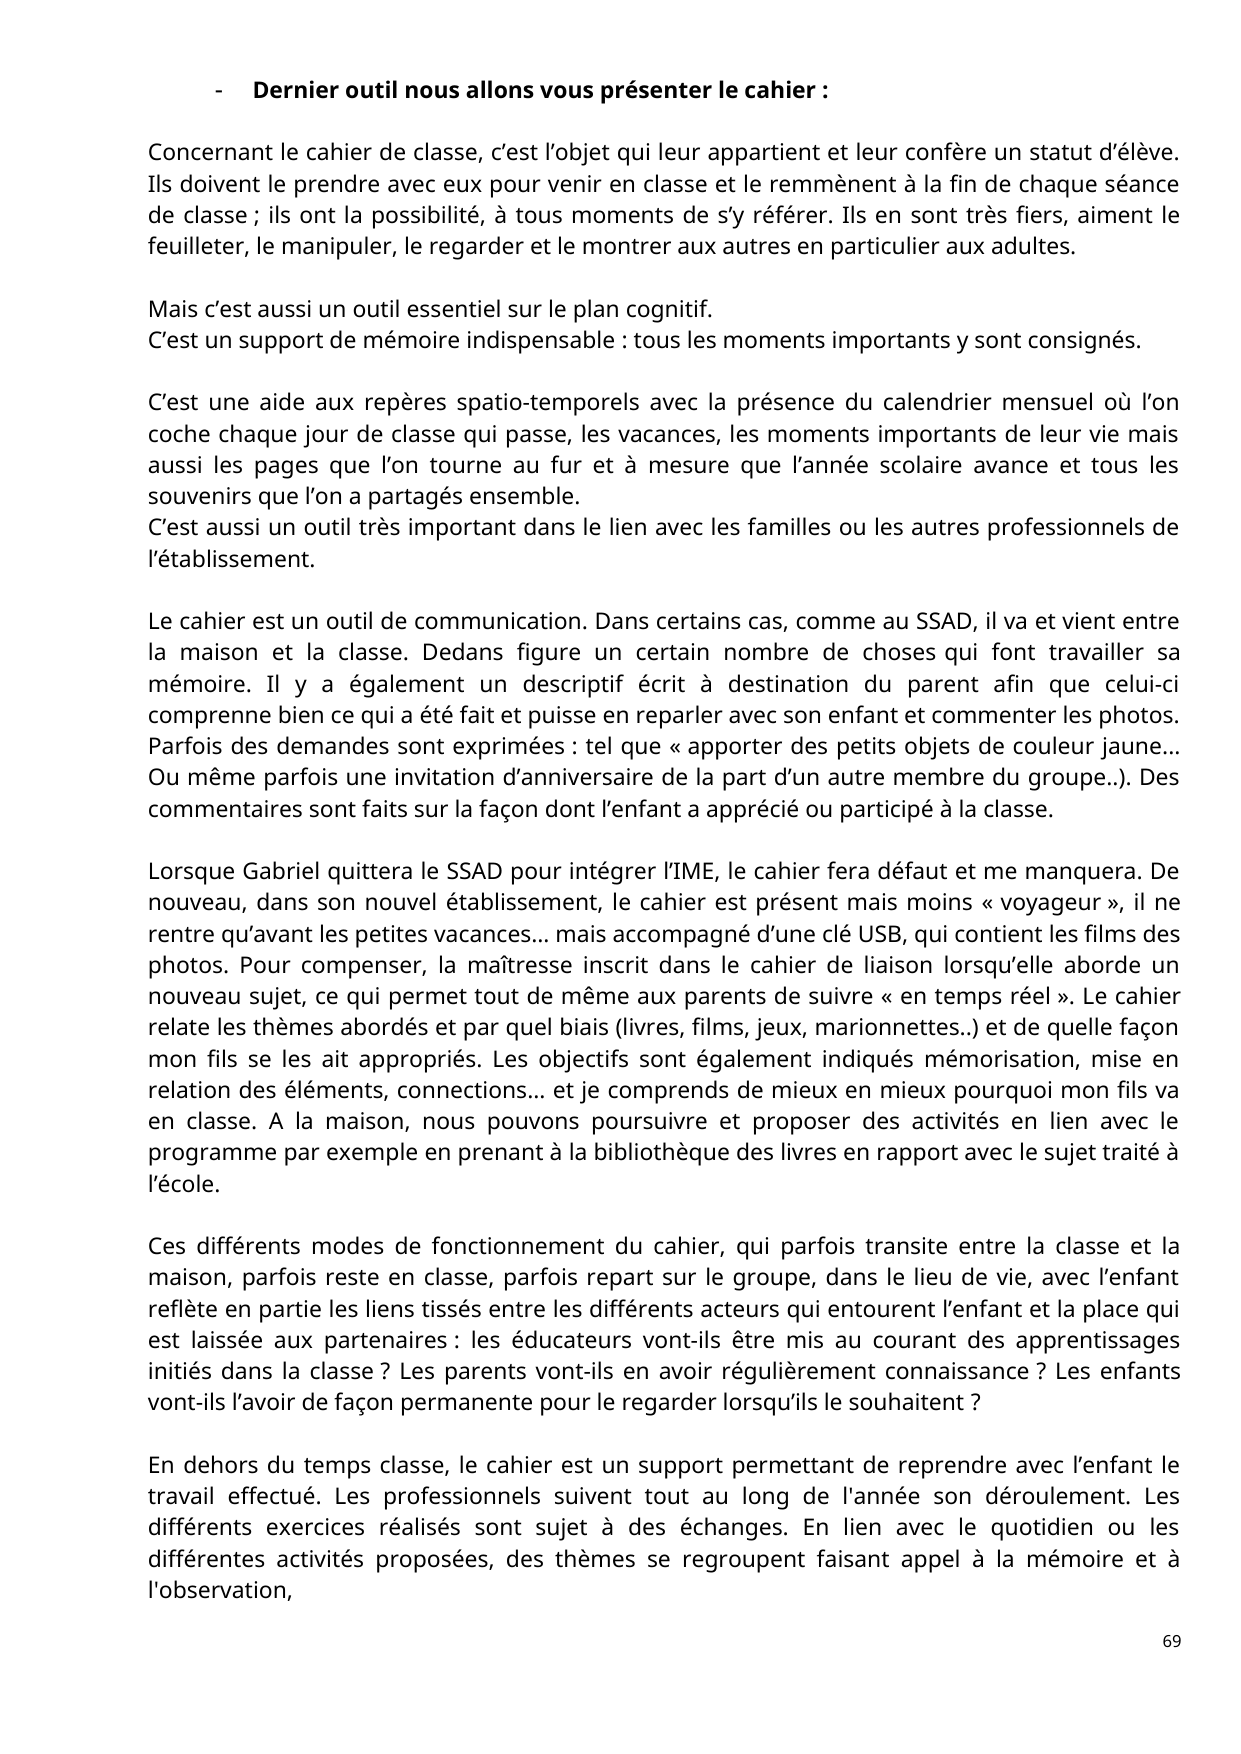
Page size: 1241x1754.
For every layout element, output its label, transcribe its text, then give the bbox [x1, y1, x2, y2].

text C’est une aide aux repères spatio-temporels avec la présence du calendrier mensuel où l’on coche chaque jour de classe qui passe, les vacances, les moments importants de leur vie mais aussi les pages que l’on tourne au fur et à mesure que l’année scolaire avance et tous les souvenirs que l’on a partagés ensemble. [148, 386, 1181, 511]
text Mais c’est aussi un outil essentiel sur le plan cognitif. [148, 293, 1181, 324]
text Concernant le cahier de classe, c’est l’objet qui leur appartient et leur confère un statut d’élève. Ils doivent le prendre avec eux pour venir en classe et le remmènent à la fin de chaque séance de classe ; ils ont la possibilité, à tous moments de s’y référer. Ils en sont très fiers, aiment le feuilleter, le manipuler, le regarder et le montrer aux autres en particulier aux adultes. [148, 136, 1181, 261]
list Dernier outil nous allons vous présenter le cahier : [215, 74, 1181, 105]
text Ces différents modes de fonctionnement du cahier, qui parfois transite entre la classe et la maison, parfois reste en classe, parfois repart sur le groupe, dans le lieu de vie, avec l’enfant reflète en partie les liens tissés entre les différents acteurs qui entourent l’enfant et la place qui est laissée aux partenaires : les éducateurs vont-ils être mis au courant des apprentissages initiés dans la classe ? Les parents vont-ils en avoir régulièrement connaissance ? Les enfants vont-ils l’avoir de façon permanente pour le regarder lorsqu’ils le souhaitent ? [148, 1230, 1181, 1418]
text Parfois des demandes sont exprimées : tel que « apporter des petits objets de couleur jaune... Ou même parfois une invitation d’anniversaire de la part d’un autre membre du groupe..). Des commentaires sont faits sur la façon dont l’enfant a apprécié ou participé à la classe. [148, 730, 1181, 824]
text Le cahier est un outil de communication. Dans certains cas, comme au SSAD, il va et vient entre la maison et la classe. Dedans figure un certain nombre de choses qui font travailler sa mémoire. Il y a également un descriptif écrit à destination du parent afin que celui-ci comprenne bien ce qui a été fait et puisse en reparler avec son enfant et commenter les photos. [148, 605, 1181, 730]
text C’est aussi un outil très important dans le lien avec les familles ou les autres professionnels de l’établissement. [148, 511, 1181, 574]
text C’est un support de mémoire indispensable : tous les moments importants y sont consignés. [148, 324, 1181, 355]
text En dehors du temps classe, le cahier est un support permettant de reprendre avec l’enfant le travail effectué. Les professionnels suivent tout au long de l'année son déroulement. Les différents exercices réalisés sont sujet à des échanges. En lien avec le quotidien ou les différentes activités proposées, des thèmes se regroupent faisant appel à la mémoire et à l'observation, [148, 1449, 1181, 1605]
text Lorsque Gabriel quittera le SSAD pour intégrer l’IME, le cahier fera défaut et me manquera. De nouveau, dans son nouvel établissement, le cahier est présent mais moins « voyageur », il ne rentre qu’avant les petites vacances… mais accompagné d’une clé USB, qui contient les films des photos. Pour compenser, la maîtresse inscrit dans le cahier de liaison lorsqu’elle aborde un nouveau sujet, ce qui permet tout de même aux parents de suivre « en temps réel ». Le cahier relate les thèmes abordés et par quel biais (livres, films, jeux, marionnettes..) et de quelle façon mon fils se les ait appropriés. Les objectifs sont également indiqués mémorisation, mise en relation des éléments, connections… et je comprends de mieux en mieux pourquoi mon fils va en classe. A la maison, nous pouvons poursuivre et proposer des activités en lien avec le programme par exemple en prenant à la bibliothèque des livres en rapport avec le sujet traité à l’école. [148, 855, 1181, 1199]
